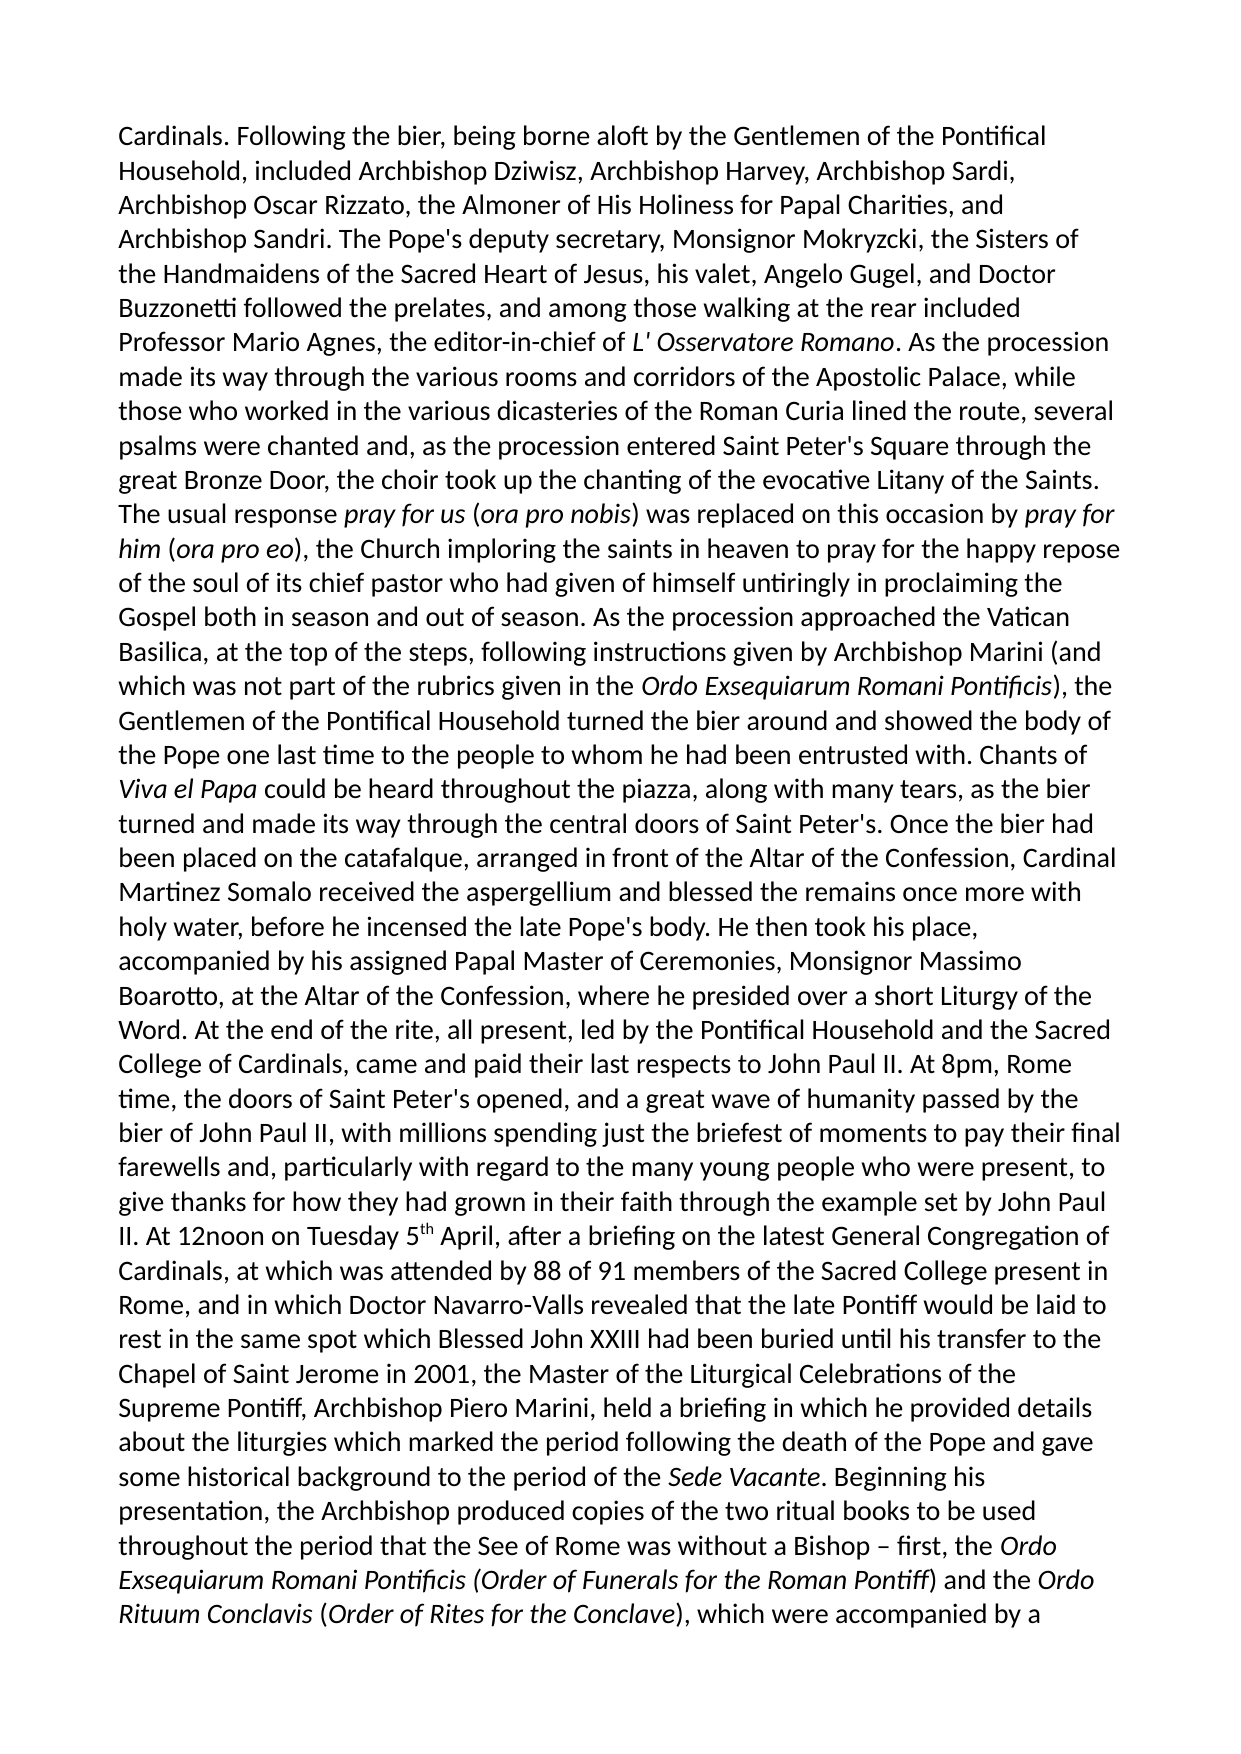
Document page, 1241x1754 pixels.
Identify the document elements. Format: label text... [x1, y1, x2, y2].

text Cardinals. Following the bier, being borne aloft by the Gentlemen of the Pontifical Household, included Archbishop Dziwisz, Archbishop Harvey, Archbishop Sardi, Archbishop Oscar Rizzato, the Almoner of His Holiness for Papal Charities, and Archbishop Sandri. The Pope's deputy secretary, Monsignor Mokryzcki, the Sisters of the Handmaidens of the Sacred Heart of Jesus, his valet, Angelo Gugel, and Doctor Buzzonetti followed the prelates, and among those walking at the rear included Professor Mario Agnes, the editor-in-chief of L' Osservatore Romano. As the procession made its way through the various rooms and corridors of the Apostolic Palace, while those who worked in the various dicasteries of the Roman Curia lined the route, several psalms were chanted and, as the procession entered Saint Peter's Square through the great Bronze Door, the choir took up the chanting of the evocative Litany of the Saints. The usual response pray for us (ora pro nobis) was replaced on this occasion by pray for him (ora pro eo), the Church imploring the saints in heaven to pray for the happy repose of the soul of its chief pastor who had given of himself untiringly in proclaiming the Gospel both in season and out of season. As the procession approached the Vatican Basilica, at the top of the steps, following instructions given by Archbishop Marini (and which was not part of the rubrics given in the Ordo Exsequiarum Romani Pontificis), the Gentlemen of the Pontifical Household turned the bier around and showed the body of the Pope one last time to the people to whom he had been entrusted with. Chants of Viva el Papa could be heard throughout the piazza, along with many tears, as the bier turned and made its way through the central doors of Saint Peter's. Once the bier had been placed on the catafalque, arranged in front of the Altar of the Confession, Cardinal Martinez Somalo received the aspergellium and blessed the remains once more with holy water, before he incensed the late Pope's body. He then took his place, accompanied by his assigned Papal Master of Ceremonies, Monsignor Massimo Boarotto, at the Altar of the Confession, where he presided over a short Liturgy of the Word. At the end of the rite, all present, led by the Pontifical Household and the Sacred College of Cardinals, came and paid their last respects to John Paul II. At 8pm, Rome time, the doors of Saint Peter's opened, and a great wave of humanity passed by the bier of John Paul II, with millions spending just the briefest of moments to pay their final farewells and, particularly with regard to the many young people who were present, to give thanks for how they had grown in their faith through the example set by John Paul II. At 12noon on Tuesday 5th April, after a briefing on the latest General Congregation of Cardinals, at which was attended by 88 of 91 members of the Sacred College present in Rome, and in which Doctor Navarro-Valls revealed that the late Pontiff would be laid to rest in the same spot which Blessed John XXIII had been buried until his transfer to the Chapel of Saint Jerome in 2001, the Master of the Liturgical Celebrations of the Supreme Pontiff, Archbishop Piero Marini, held a briefing in which he provided details about the liturgies which marked the period following the death of the Pope and gave some historical background to the period of the Sede Vacante. Beginning his presentation, the Archbishop produced copies of the two ritual books to be used throughout the period that the See of Rome was without a Bishop – first, the Ordo Exsequiarum Romani Pontificis (Order of Funerals for the Roman Pontiff) and the Ordo Rituum Conclavis (Order of Rites for the Conclave), which were accompanied by a [118, 118, 1122, 1631]
